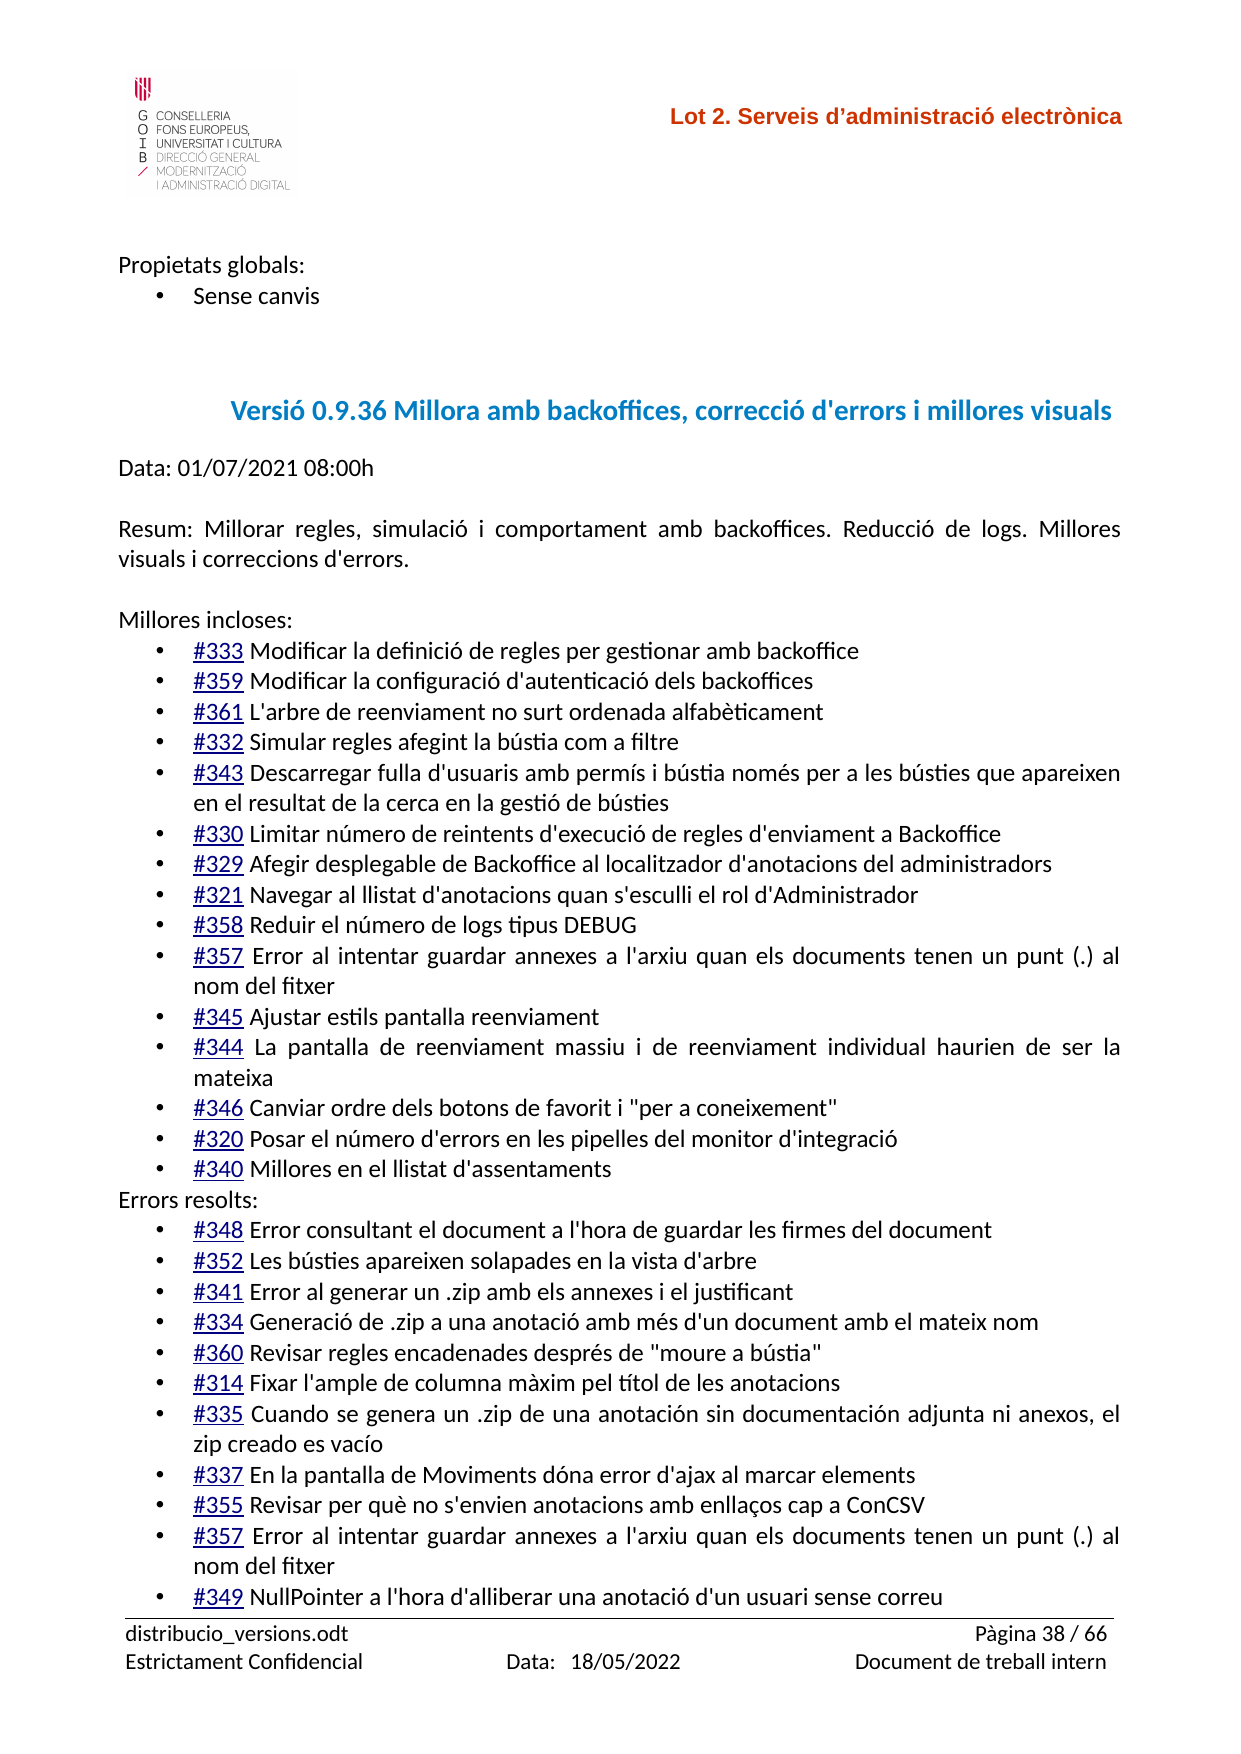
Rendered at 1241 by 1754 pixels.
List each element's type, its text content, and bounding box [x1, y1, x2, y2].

list #352 Les bústies apareixen solapades en la vista d'arbre [156, 1245, 1122, 1276]
list #357 Error al intentar guardar annexes a l'arxiu quan els documents tenen un punt (.) al nom del fitxer [156, 940, 1122, 1001]
list #361 L'arbre de reenviament no surt ordenada alfabèticament [156, 696, 1122, 726]
list #320 Posar el número d'errors en les pipelles del monitor d'integració [156, 1123, 1122, 1154]
list #360 Revisar regles encadenades després de "moure a bústia" [156, 1337, 1122, 1367]
list #357 Error al intentar guardar annexes a l'arxiu quan els documents tenen un punt (.) al nom del fitxer [156, 1520, 1122, 1581]
list #346 Canviar ordre dels botons de favorit i "per a coneixement" [156, 1093, 1122, 1123]
list #345 Ajustar estils pantalla reenviament [156, 1001, 1122, 1032]
text Errors resolts: [118, 1184, 1122, 1215]
list #341 Error al generar un .zip amb els annexes i el justificant [156, 1276, 1122, 1306]
list #355 Revisar per què no s'envien anotacions amb enllaços cap a ConCSV [156, 1489, 1122, 1520]
list #330 Limitar número de reintents d'execució de regles d'enviament a Backoffice [156, 818, 1122, 848]
list #359 Modificar la configuració d'autenticació dels backoffices [156, 665, 1122, 696]
subtitle Versió 0.9.36 Millora amb backoffices, correcció d'errors i millores visuals [153, 392, 1122, 428]
list #333 Modificar la definició de regles per gestionar amb backoffice [156, 635, 1122, 665]
list #337 En la pantalla de Moviments dóna error d'ajax al marcar elements [156, 1459, 1122, 1489]
picture [126, 70, 299, 197]
text Propietats globals: [118, 250, 1122, 280]
list #335 Cuando se genera un .zip de una anotación sin documentación adjunta ni anexos, el zip creado es vacío [156, 1398, 1122, 1459]
text Data: 01/07/2021 08:00h [118, 452, 1122, 482]
list #334 Generació de .zip a una anotació amb més d'un document amb el mateix nom [156, 1306, 1122, 1337]
list #332 Simular regles afegint la bústia com a filtre [156, 726, 1122, 757]
list #321 Navegar al llistat d'anotacions quan s'esculli el rol d'Administrador [156, 879, 1122, 909]
list #349 NullPointer a l'hora d'alliberar una anotació d'un usuari sense correu [156, 1581, 1122, 1611]
list #358 Reduir el número de logs tipus DEBUG [156, 909, 1122, 940]
list Sense canvis [156, 280, 1122, 311]
list #329 Afegir desplegable de Backoffice al localitzador d'anotacions del administradors [156, 848, 1122, 879]
list #340 Millores en el llistat d'assentaments [156, 1154, 1122, 1184]
list #343 Descarregar fulla d'usuaris amb permís i bústia només per a les bústies que apareixen en el resultat de la cerca en la gestió de bústies [156, 757, 1122, 818]
list #348 Error consultant el document a l'hora de guardar les firmes del document [156, 1215, 1122, 1245]
text Resum: Millorar regles, simulació i comportament amb backoffices. Reducció de logs. Millores visuals i correccions d'errors. [118, 513, 1122, 574]
list #314 Fixar l'ample de columna màxim pel títol de les anotacions [156, 1367, 1122, 1398]
list #344 La pantalla de reenviament massiu i de reenviament individual haurien de ser la mateixa [156, 1032, 1122, 1093]
text Millores incloses: [118, 604, 1122, 635]
